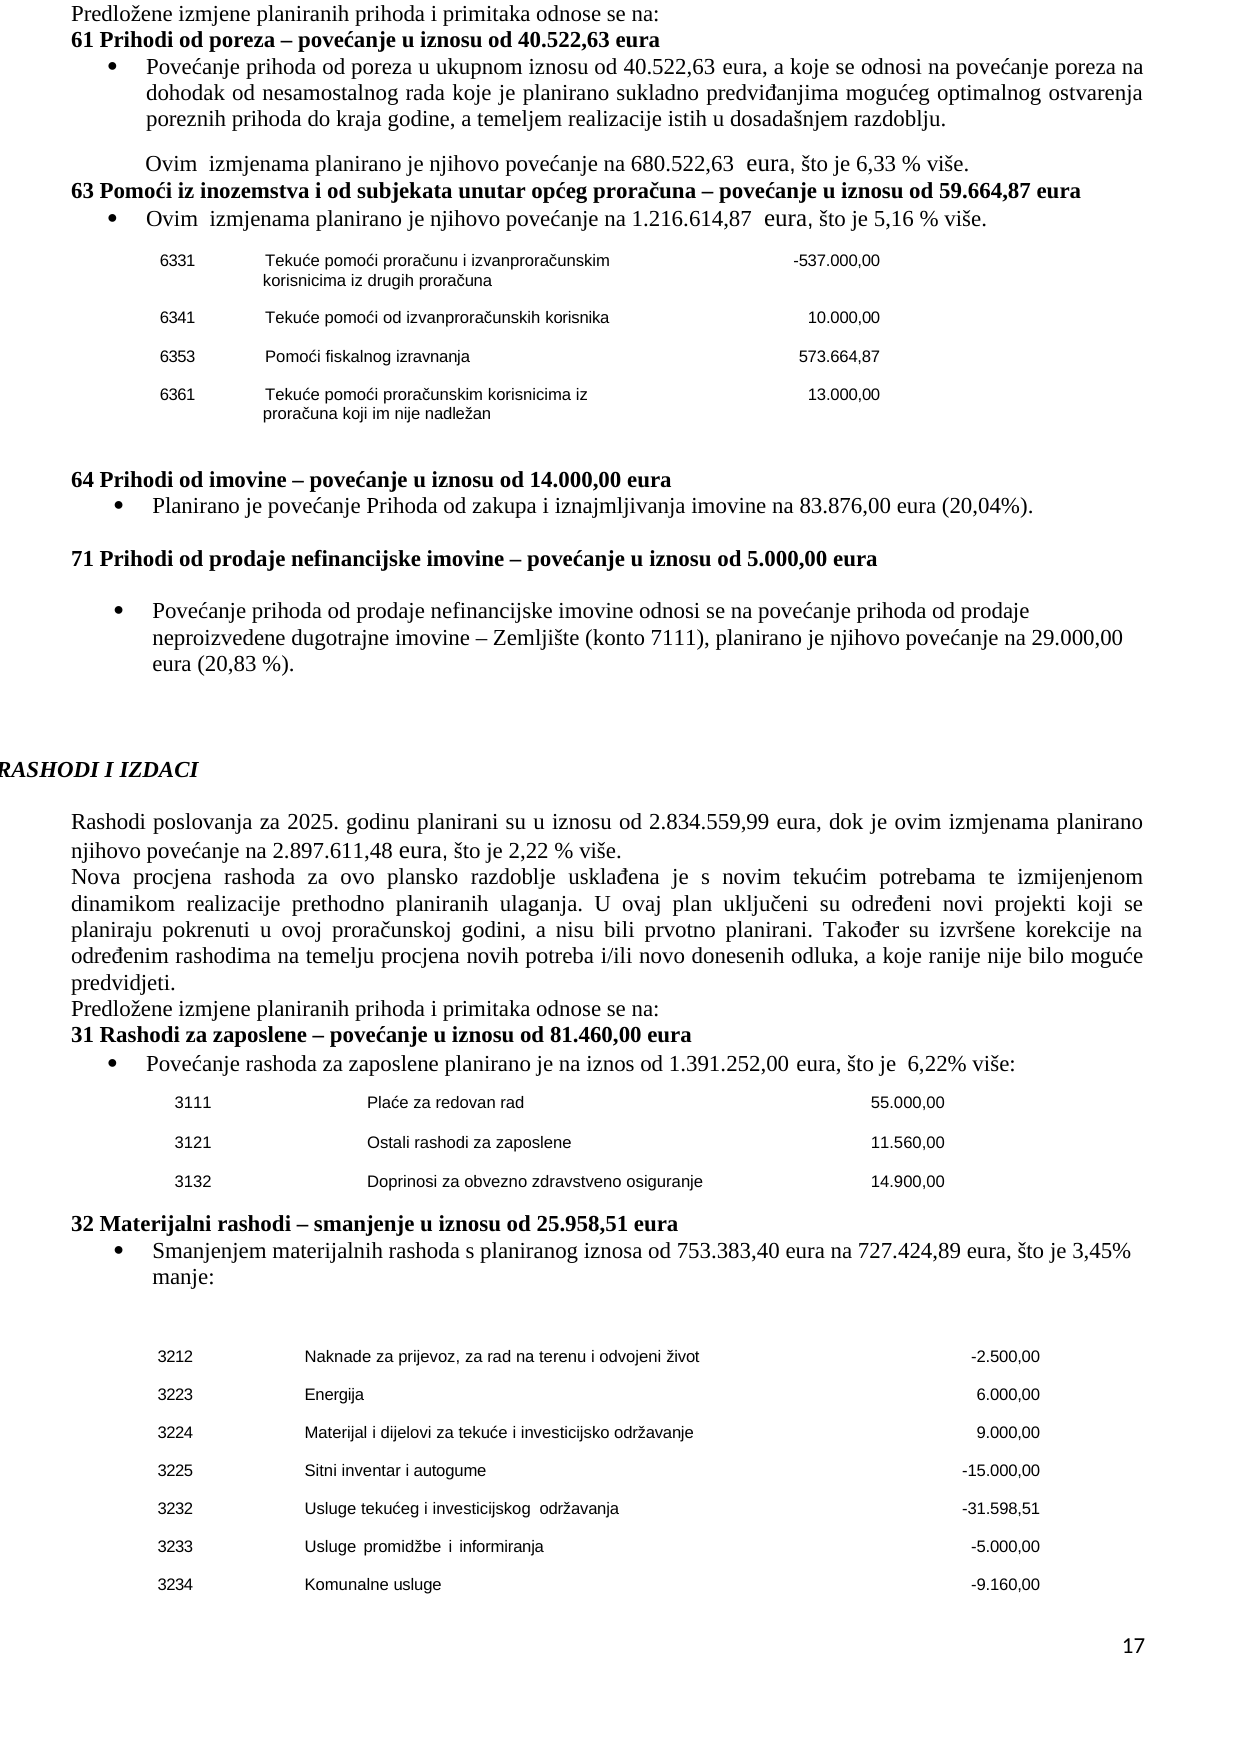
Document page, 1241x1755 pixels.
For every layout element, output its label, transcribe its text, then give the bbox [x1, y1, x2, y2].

table_cell [885, 382, 1000, 439]
text 61 Prihodi od poreza – povećanje u iznosu od 40.522,63 eura [71, 26, 1145, 53]
table_header 3111 [174, 1093, 367, 1132]
text 71 Prihodi od prodaje nefinancijske imovine – povećanje u iznosu od 5.000,00 eura [71, 545, 1145, 571]
text Predložene izmjene planiranih prihoda i primitaka odnose se na: [71, 995, 1145, 1022]
table_header [626, 249, 738, 306]
table_header Tekuće pomoći proračunu i izvanproračunskim korisnicima iz drugih proračuna [221, 249, 626, 306]
table_cell 14.900,00 [871, 1171, 1102, 1211]
table_cell -2.500,00 [926, 1344, 1044, 1382]
table_cell 3225 [152, 1458, 262, 1496]
table_cell [814, 1496, 926, 1534]
table_cell Tekuće pomoći proračunskim korisnicima iz proračuna koji im nije nadležan [221, 382, 626, 439]
table_cell [866, 1133, 871, 1171]
table_cell 3212 [152, 1344, 262, 1382]
table_cell Usluge tekućeg i investicijskog održavanja [262, 1496, 814, 1534]
table_cell 573.664,87 [738, 344, 885, 382]
table_cell 3121 [174, 1133, 367, 1171]
table_cell -15.000,00 [926, 1458, 1044, 1496]
text 32 Materijalni rashodi – smanjenje u iznosu od 25.958,51 eura [71, 1211, 1145, 1237]
text Predložene izmjene planiranih prihoda i primitaka odnose se na: [71, 0, 1145, 26]
list Povećanje rashoda za zaposlene planirano je na iznos od 1.391.252,00 eura, što je 6,22% više: [108, 1048, 1145, 1077]
table_cell 3224 [152, 1420, 262, 1458]
table_cell [866, 1171, 871, 1211]
text 64 Prihodi od imovine – povećanje u iznosu od 14.000,00 eura [71, 466, 1145, 492]
table_cell Sitni inventar i autogume [262, 1458, 814, 1496]
table_header -537.000,00 [738, 249, 885, 306]
table_cell Ostali rashodi za zaposlene [367, 1133, 866, 1171]
table_cell [814, 1458, 926, 1496]
table_cell [1000, 344, 1086, 382]
table_header [885, 249, 1000, 306]
table_cell 11.560,00 [871, 1133, 1102, 1171]
table_cell 13.000,00 [738, 382, 885, 439]
table_cell -31.598,51 [926, 1496, 1044, 1534]
table_cell [814, 1382, 926, 1420]
table_cell 3132 [174, 1171, 367, 1211]
table_cell Energija [262, 1382, 814, 1420]
table_cell Komunalne usluge [262, 1573, 814, 1610]
text 63 Pomoći iz inozemstva i od subjekata unutar općeg proračuna – povećanje u iznosu od 59.664,87 eura [71, 177, 1145, 203]
table_cell 9.000,00 [926, 1420, 1044, 1458]
table_cell Materijal i dijelovi za tekuće i investicijsko održavanje [262, 1420, 814, 1458]
table_cell 3223 [152, 1382, 262, 1420]
table_cell 6361 [115, 382, 221, 439]
table_cell Doprinosi za obvezno zdravstveno osiguranje [367, 1171, 866, 1211]
table_header [1000, 249, 1086, 306]
text RASHODI I IZDACI [0, 756, 1145, 782]
table_cell [626, 306, 738, 344]
list Smanjenjem materijalnih rashoda s planiranog iznosa od 753.383,40 eura na 727.424,89 eura, što je 3,45% manje: [114, 1237, 1145, 1289]
table_header 55.000,00 [871, 1093, 1102, 1132]
list Ovim izmjenama planirano je njihovo povećanje na 1.216.614,87 eura, što je 5,16 % više. [108, 203, 1145, 232]
table_cell 3233 [152, 1534, 262, 1572]
table_cell [626, 344, 738, 382]
table_cell 3232 [152, 1496, 262, 1534]
table_cell [814, 1420, 926, 1458]
text 31 Rashodi za zaposlene – povećanje u iznosu od 81.460,00 eura [71, 1022, 1145, 1048]
table_header Plaće za redovan rad [367, 1093, 866, 1132]
table_cell -5.000,00 [926, 1534, 1044, 1572]
table_cell [814, 1534, 926, 1572]
table_cell 6341 [115, 306, 221, 344]
table_cell [885, 344, 1000, 382]
table_cell 10.000,00 [738, 306, 885, 344]
text Ovim izmjenama planirano je njihovo povećanje na 680.522,63 eura, što je 6,33 % više. [71, 148, 1145, 177]
table_cell Usluge promidžbe i informiranja [262, 1534, 814, 1572]
table_cell [626, 382, 738, 439]
table_cell [814, 1344, 926, 1382]
table_cell [1000, 382, 1086, 439]
table_cell 6.000,00 [926, 1382, 1044, 1420]
table_cell Pomoći fiskalnog izravnanja [221, 344, 626, 382]
table_cell [1000, 306, 1086, 344]
table_header 6331 [115, 249, 221, 306]
table_cell [885, 306, 1000, 344]
table_cell Tekuće pomoći od izvanproračunskih korisnika [221, 306, 626, 344]
table_cell Naknade za prijevoz, za rad na terenu i odvojeni život [262, 1344, 814, 1382]
list Povećanje prihoda od prodaje nefinancijske imovine odnosi se na povećanje prihoda od prodaje neproizvedene dugotrajne imovine – Zemljište (konto 7111), planirano je njihovo povećanje na 29.000,00 eura (20,83 %). [114, 597, 1145, 677]
table_header [926, 1306, 1044, 1344]
table_cell [814, 1573, 926, 1610]
text Nova procjena rashoda za ovo plansko razdoblje usklađena je s novim tekućim potrebama te izmijenjenom dinamikom realizacije prethodno planiranih ulaganja. U ovaj plan uključeni su određeni novi projekti koji se planiraju pokrenuti u ovoj proračunskoj godini, a nisu bili prvotno planirani. Također su izvršene korekcije na određenim rashodima na temelju procjena novih potreba i/ili novo donesenih odluka, a koje ranije nije bilo moguće predvidjeti. [71, 863, 1145, 995]
table_header [152, 1306, 262, 1344]
list Planirano je povećanje Prihoda od zakupa i iznajmljivanja imovine na 83.876,00 eura (20,04%). [114, 492, 1145, 518]
table_cell -9.160,00 [926, 1573, 1044, 1610]
table_header [262, 1306, 814, 1344]
table_cell 6353 [115, 344, 221, 382]
text Rashodi poslovanja za 2025. godinu planirani su u iznosu od 2.834.559,99 eura, dok je ovim izmjenama planirano njihovo povećanje na 2.897.611,48 eura, što je 2,22 % više. [71, 808, 1145, 863]
table_cell 3234 [152, 1573, 262, 1610]
table_header [814, 1306, 926, 1344]
table_header [866, 1093, 871, 1132]
list Povećanje prihoda od poreza u ukupnom iznosu od 40.522,63 eura, a koje se odnosi na povećanje poreza na dohodak od nesamostalnog rada koje je planirano sukladno predviđanjima mogućeg optimalnog ostvarenja poreznih prihoda do kraja godine, a temeljem realizacije istih u dosadašnjem razdoblju. [108, 53, 1145, 132]
